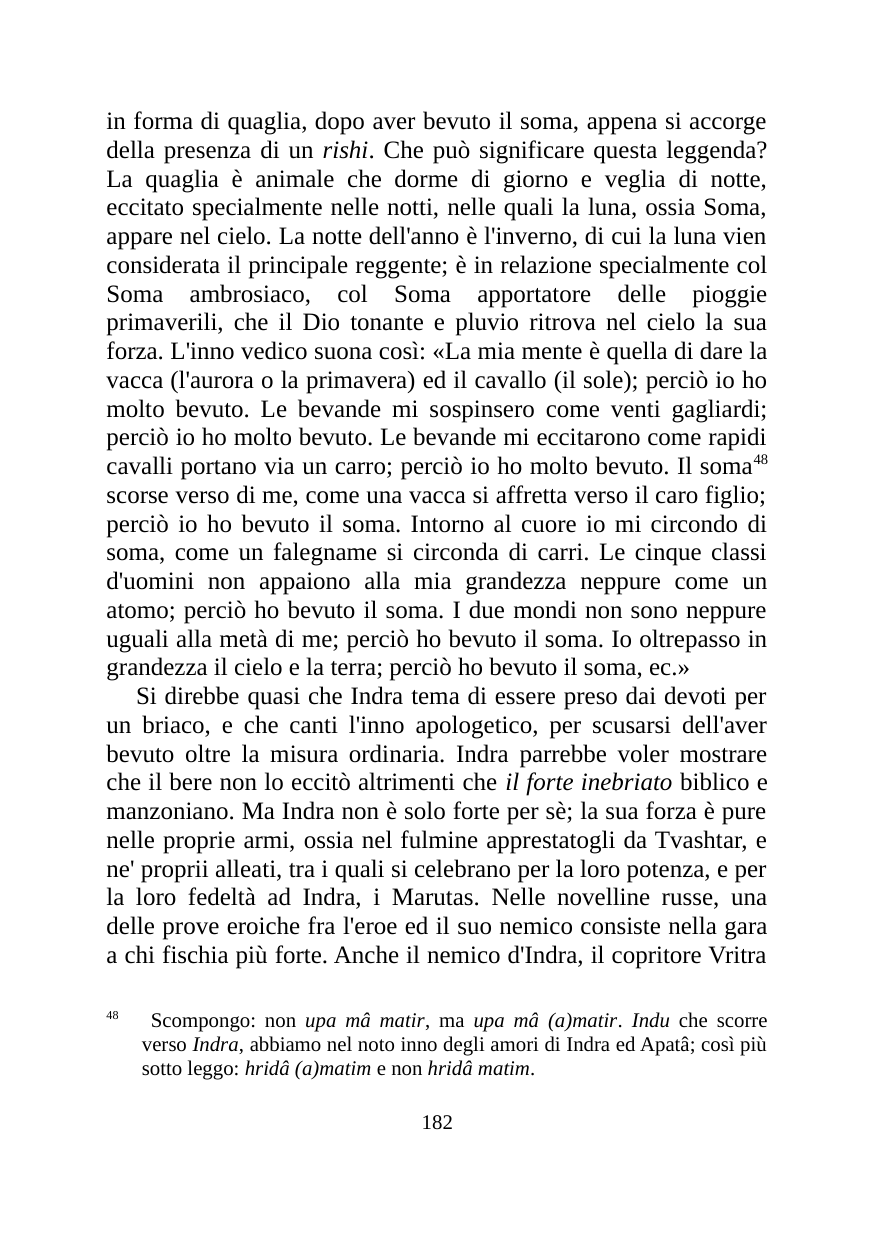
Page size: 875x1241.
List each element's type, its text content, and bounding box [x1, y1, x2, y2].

text Si direbbe quasi che Indra tema di essere preso dai devoti per un briaco, e che canti l'inno apologetico, per scusarsi dell'aver bevuto oltre la misura ordinaria. Indra parrebbe voler mostrare che il bere non lo eccitò altrimenti che il forte inebriato biblico e manzoniano. Ma Indra non è solo forte per sè; la sua forza è pure nelle proprie armi, ossia nel fulmine apprestatogli da Tvashtar, e ne' proprii alleati, tra i quali si celebrano per la loro potenza, e per la loro fedeltà ad Indra, i Marutas. Nelle novelline russe, una delle prove eroiche fra l'eroe ed il suo nemico consiste nella gara a chi fischia più forte. Anche il nemico d'Indra, il copritore Vritra [106, 681, 768, 969]
text Scompongo: non upa mâ matir, ma upa mâ (a)matir. Indu che scorre verso Indra, abbiamo nel noto inno degli amori di Indra ed Apatâ; così più sotto leggo: hridâ (a)matim e non hridâ matim. [106, 1008, 768, 1080]
text in forma di quaglia, dopo aver bevuto il soma, appena si accorge della presenza di un rishi. Che può significare questa leggenda? La quaglia è animale che dorme di giorno e veglia di notte, eccitato specialmente nelle notti, nelle quali la luna, ossia Soma, appare nel cielo. La notte dell'anno è l'inverno, di cui la luna vien considerata il principale reggente; è in relazione specialmente col Soma ambrosiaco, col Soma apportatore delle pioggie primaverili, che il Dio tonante e pluvio ritrova nel cielo la sua forza. L'inno vedico suona così: «La mia mente è quella di dare la vacca (l'aurora o la primavera) ed il cavallo (il sole); perciò io ho molto bevuto. Le bevande mi sospinsero come venti gagliardi; perciò io ho molto bevuto. Le bevande mi eccitarono come rapidi cavalli portano via un carro; perciò io ho molto bevuto. Il soma scorse verso di me, come una vacca si affretta verso il caro figlio; perciò io ho bevuto il soma. Intorno al cuore io mi circondo di soma, come un falegname si circonda di carri. Le cinque classi d'uomini non appaiono alla mia grandezza neppure come un atomo; perciò ho bevuto il soma. I due mondi non sono neppure uguali alla metà di me; perciò ho bevuto il soma. Io oltrepasso in grandezza il cielo e la terra; perciò ho bevuto il soma, ec.» [106, 106, 768, 681]
